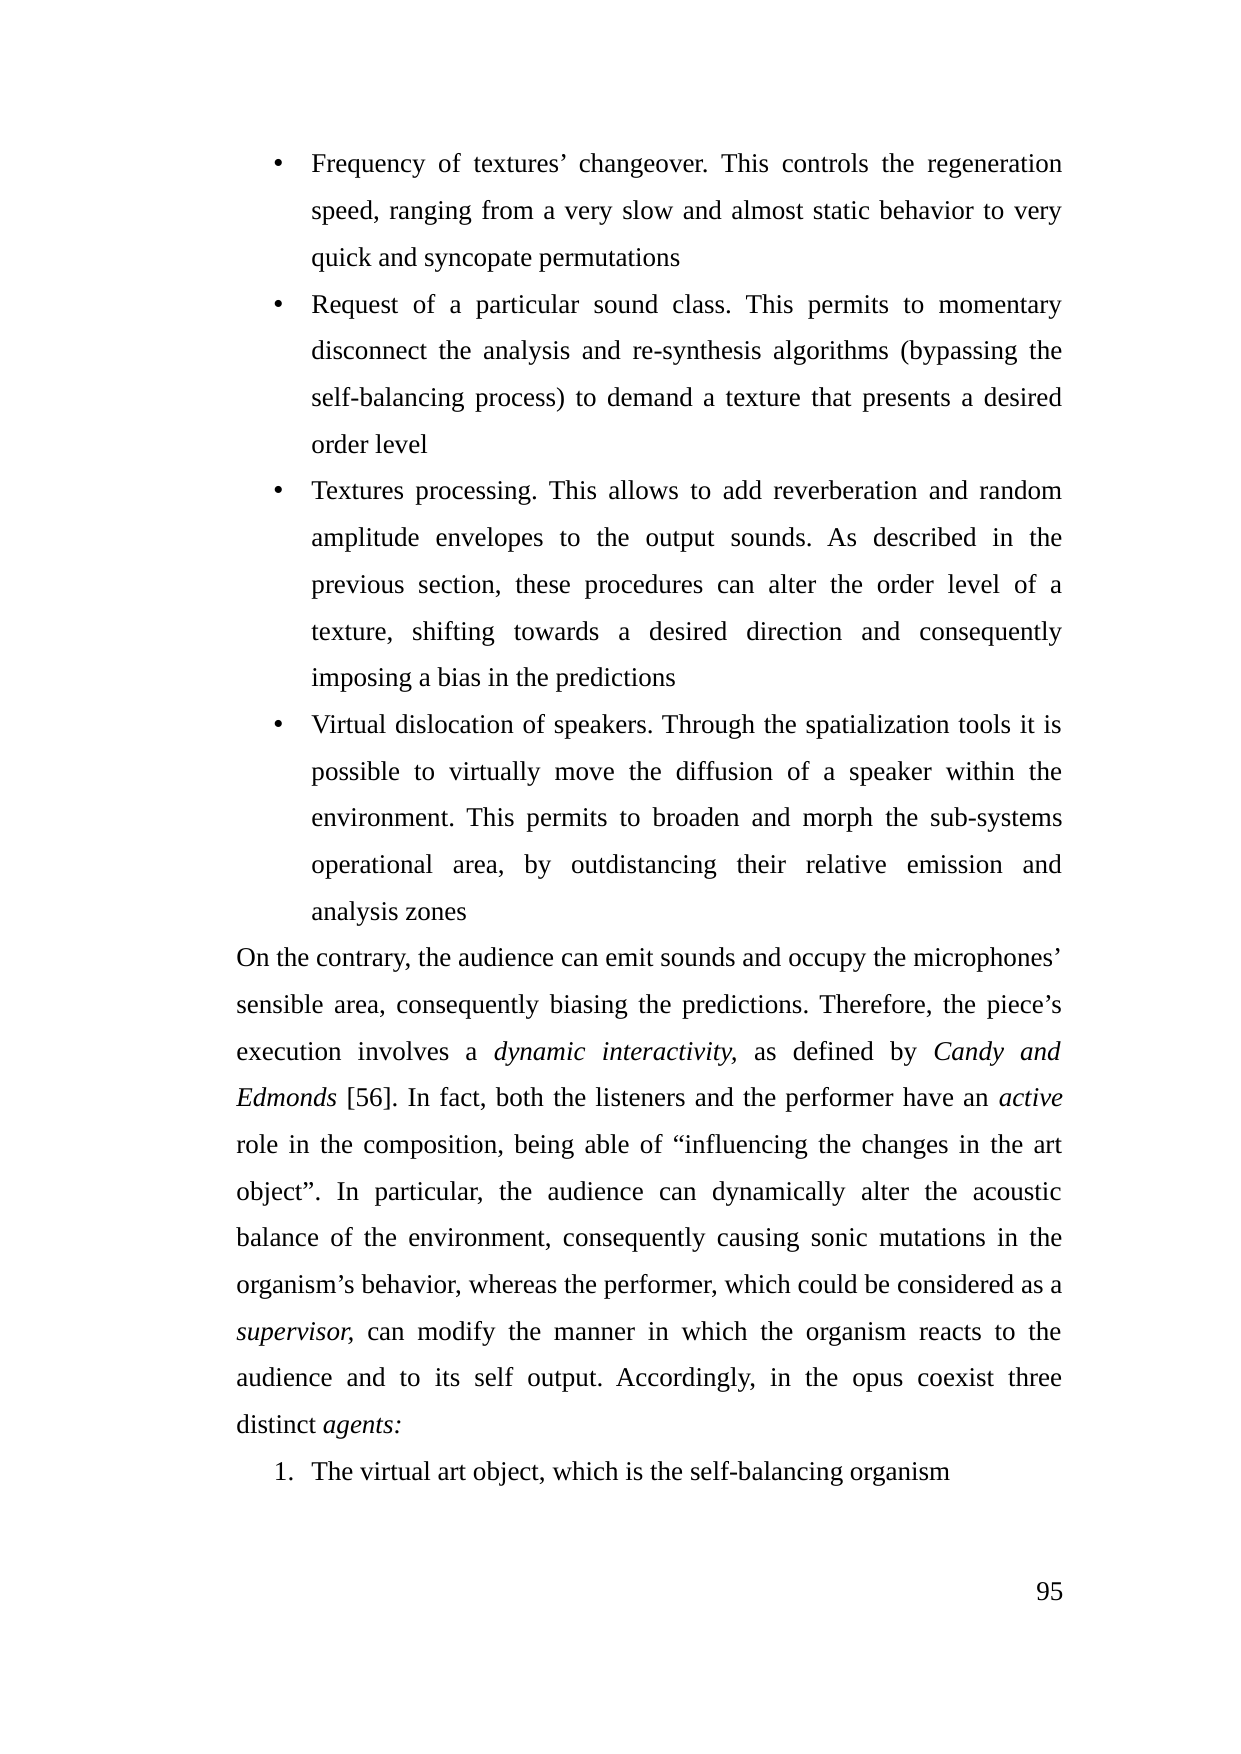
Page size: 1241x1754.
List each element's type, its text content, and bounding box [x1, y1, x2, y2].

list The virtual art object, which is the self-balancing organism [274, 1455, 1063, 1486]
list Request of a particular sound class. This permits to momentary disconnect the analysis and re-synthesis algorithms (bypassing the self-balancing process) to demand a texture that presents a desired order level [274, 288, 1063, 459]
text On the contrary, the audience can emit sounds and occupy the microphones’ sensible area, consequently biasing the predictions. Therefore, the piece’s execution involves a dynamic interactivity, as defined by Candy and Edmonds [56]. In fact, both the listeners and the performer have an active role in the composition, being able of “influencing the changes in the art object”. In particular, the audience can dynamically alter the acoustic balance of the environment, consequently causing sonic mutations in the organism’s behavior, whereas the performer, which could be considered as a supervisor, can modify the manner in which the organism reacts to the audience and to its self output. Accordingly, in the opus coexist three distinct agents: [236, 941, 1063, 1439]
list Virtual dislocation of speakers. Through the spatialization tools it is possible to virtually move the diffusion of a speaker within the environment. This permits to broaden and morph the sub-systems operational area, by outdistancing their relative emission and analysis zones [274, 708, 1063, 926]
list Frequency of textures’ changeover. This controls the regeneration speed, ranging from a very slow and almost static behavior to very quick and syncopate permutations [274, 148, 1063, 272]
list Textures processing. This allows to add reverberation and random amplitude envelopes to the output sounds. As described in the previous section, these procedures can alter the order level of a texture, shifting towards a desired direction and consequently imposing a bias in the predictions [274, 474, 1063, 692]
